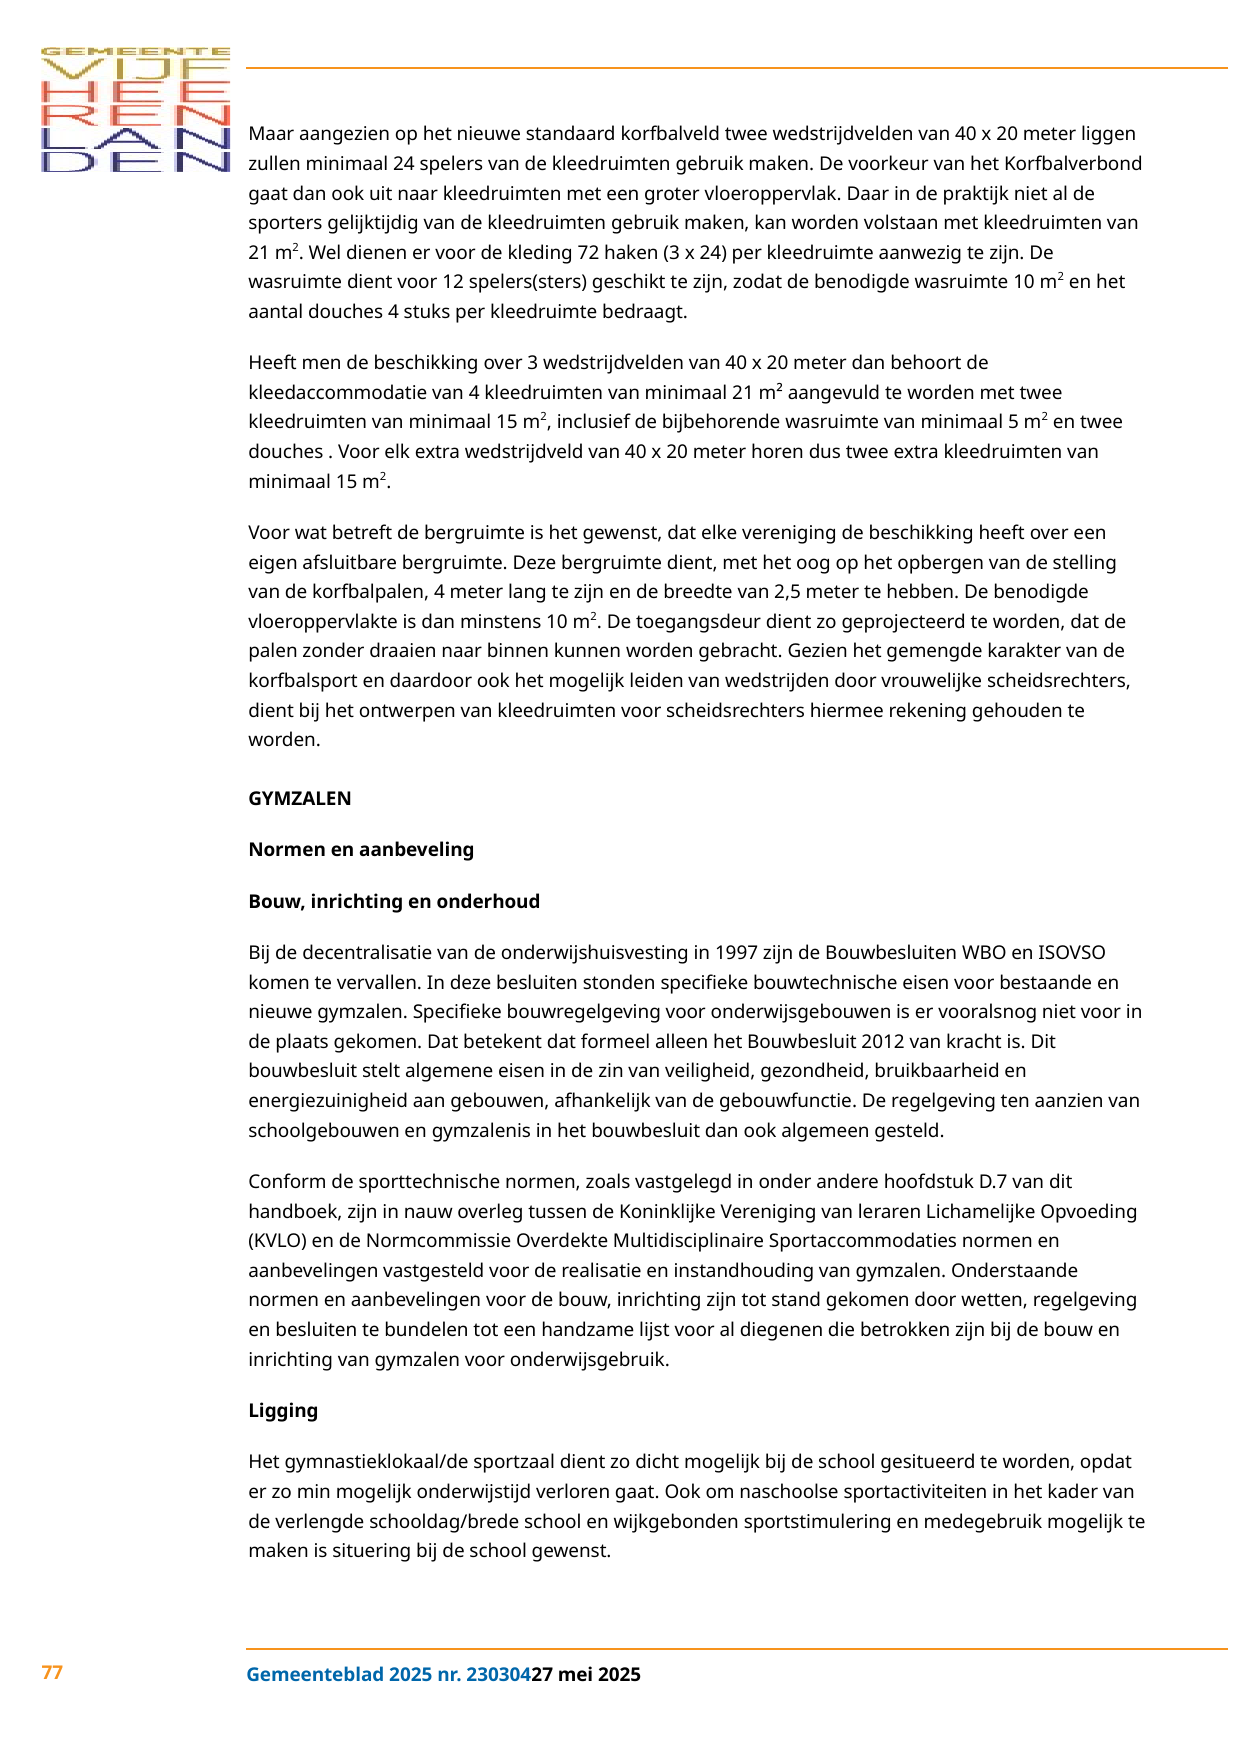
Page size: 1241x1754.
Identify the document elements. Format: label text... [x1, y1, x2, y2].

table_cell [248, 1372, 1152, 1397]
table_cell Maar aangezien op het nieuwe standaard korfbalveld twee wedstrijdvelden van 40 x 20 meter liggen zullen minimaal 24 spelers van de kleedruimten gebruik maken. De voorkeur van het Korfbalverbond gaat dan ook uit naar kleedruimten met een groter vloeroppervlak. Daar in de praktijk niet al de sporters gelijktijdig van de kleedruimten gebruik maken, kan worden volstaan met kleedruimten van 21 m2. Wel dienen er voor de kleding 72 haken (3 x 24) per kleedruimte aanwezig te zijn. De wasruimte dient voor 12 spelers(sters) geschikt te zijn, zodat de benodigde wasruimte 10 m2 en het aantal douches 4 stuks per kleedruimte bedraagt. [248, 121, 1152, 324]
table_header GYMZALEN [248, 785, 1152, 811]
table_cell Het gymnastieklokaal/de sportzaal dient zo dicht mogelijk bij de school gesitueerd te worden, opdat er zo min mogelijk onderwijstijd verloren gaat. Ook om naschoolse sportactiviteiten in het kader van de verlengde schooldag/brede school en wijkgebonden sportstimulering en medegebruik mogelijk te maken is situering bij de school gewenst. [248, 1449, 1152, 1563]
table_cell Ligging [248, 1397, 1152, 1423]
table_cell [248, 914, 1152, 939]
table_cell [248, 1143, 1152, 1168]
table_cell Bouw, inrichting en onderhoud [248, 888, 1152, 914]
table_cell [248, 324, 1152, 349]
table_cell [248, 95, 1152, 121]
table_cell Heeft men de beschikking over 3 wedstrijdvelden van 40 x 20 meter dan behoort de kleedaccommodatie van 4 kleedruimten van minimaal 21 m² aangevuld te worden met twee kleedruimten van minimaal 15 m2, inclusief de bijbehorende wasruimte van minimaal 5 m2 en twee douches . Voor elk extra wedstrijdveld van 40 x 20 meter horen dus twee extra kleedruimten van minimaal 15 m2. [248, 350, 1152, 493]
table_cell Voor wat betreft de bergruimte is het gewenst, dat elke vereniging de beschikking heeft over een eigen afsluitbare bergruimte. Deze bergruimte dient, met het oog op het opbergen van de stelling van de korfbalpalen, 4 meter lang te zijn en de breedte van 2,5 meter te hebben. De benodigde vloeroppervlakte is dan minstens 10 m2. De toegangsdeur dient zo geprojecteerd te worden, dat de palen zonder draaien naar binnen kunnen worden gebracht. Gezien het gemengde karakter van de korfbalsport en daardoor ook het mogelijk leiden van wedstrijden door vrouwelijke scheidsrechters, dient bij het ontwerpen van kleedruimten voor scheidsrechters hiermee rekening gehouden te worden. [248, 519, 1152, 752]
table_cell Normen en aanbeveling [248, 836, 1152, 862]
table_cell [248, 862, 1152, 888]
table_cell [248, 494, 1152, 519]
table_cell Conform de sporttechnische normen, zoals vastgelegd in onder andere hoofdstuk D.7 van dit handboek, zijn in nauw overleg tussen de Koninklijke Vereniging van leraren Lichamelijke Opvoeding (KVLO) en de Normcommissie Overdekte Multidisciplinaire Sportaccommodaties normen en aanbevelingen vastgesteld voor de realisatie en instandhouding van gymzalen. Onderstaande normen en aanbevelingen voor de bouw, inrichting zijn tot stand gekomen door wetten, regelgeving en besluiten te bundelen tot een handzame lijst voor al diegenen die betrokken zijn bij de bouw en inrichting van gymzalen voor onderwijsgebruik. [248, 1168, 1152, 1372]
table_cell [248, 1563, 1152, 1589]
picture [41, 47, 231, 172]
table_cell Bij de decentralisatie van de onderwijshuisvesting in 1997 zijn de Bouwbesluiten WBO en ISOVSO komen te vervallen. In deze besluiten stonden specifieke bouwtechnische eisen voor bestaande en nieuwe gymzalen. Specifieke bouwregelgeving voor onderwijsgebouwen is er vooralsnog niet voor in de plaats gekomen. Dat betekent dat formeel alleen het Bouwbesluit 2012 van kracht is. Dit bouwbesluit stelt algemene eisen in de zin van veiligheid, gezondheid, bruikbaarheid en energiezuinigheid aan gebouwen, afhankelijk van de gebouwfunctie. De regelgeving ten aanzien van schoolgebouwen en gymzalenis in het bouwbesluit dan ook algemeen gesteld. [248, 939, 1152, 1143]
table_cell [248, 1423, 1152, 1449]
table_cell [248, 811, 1152, 836]
